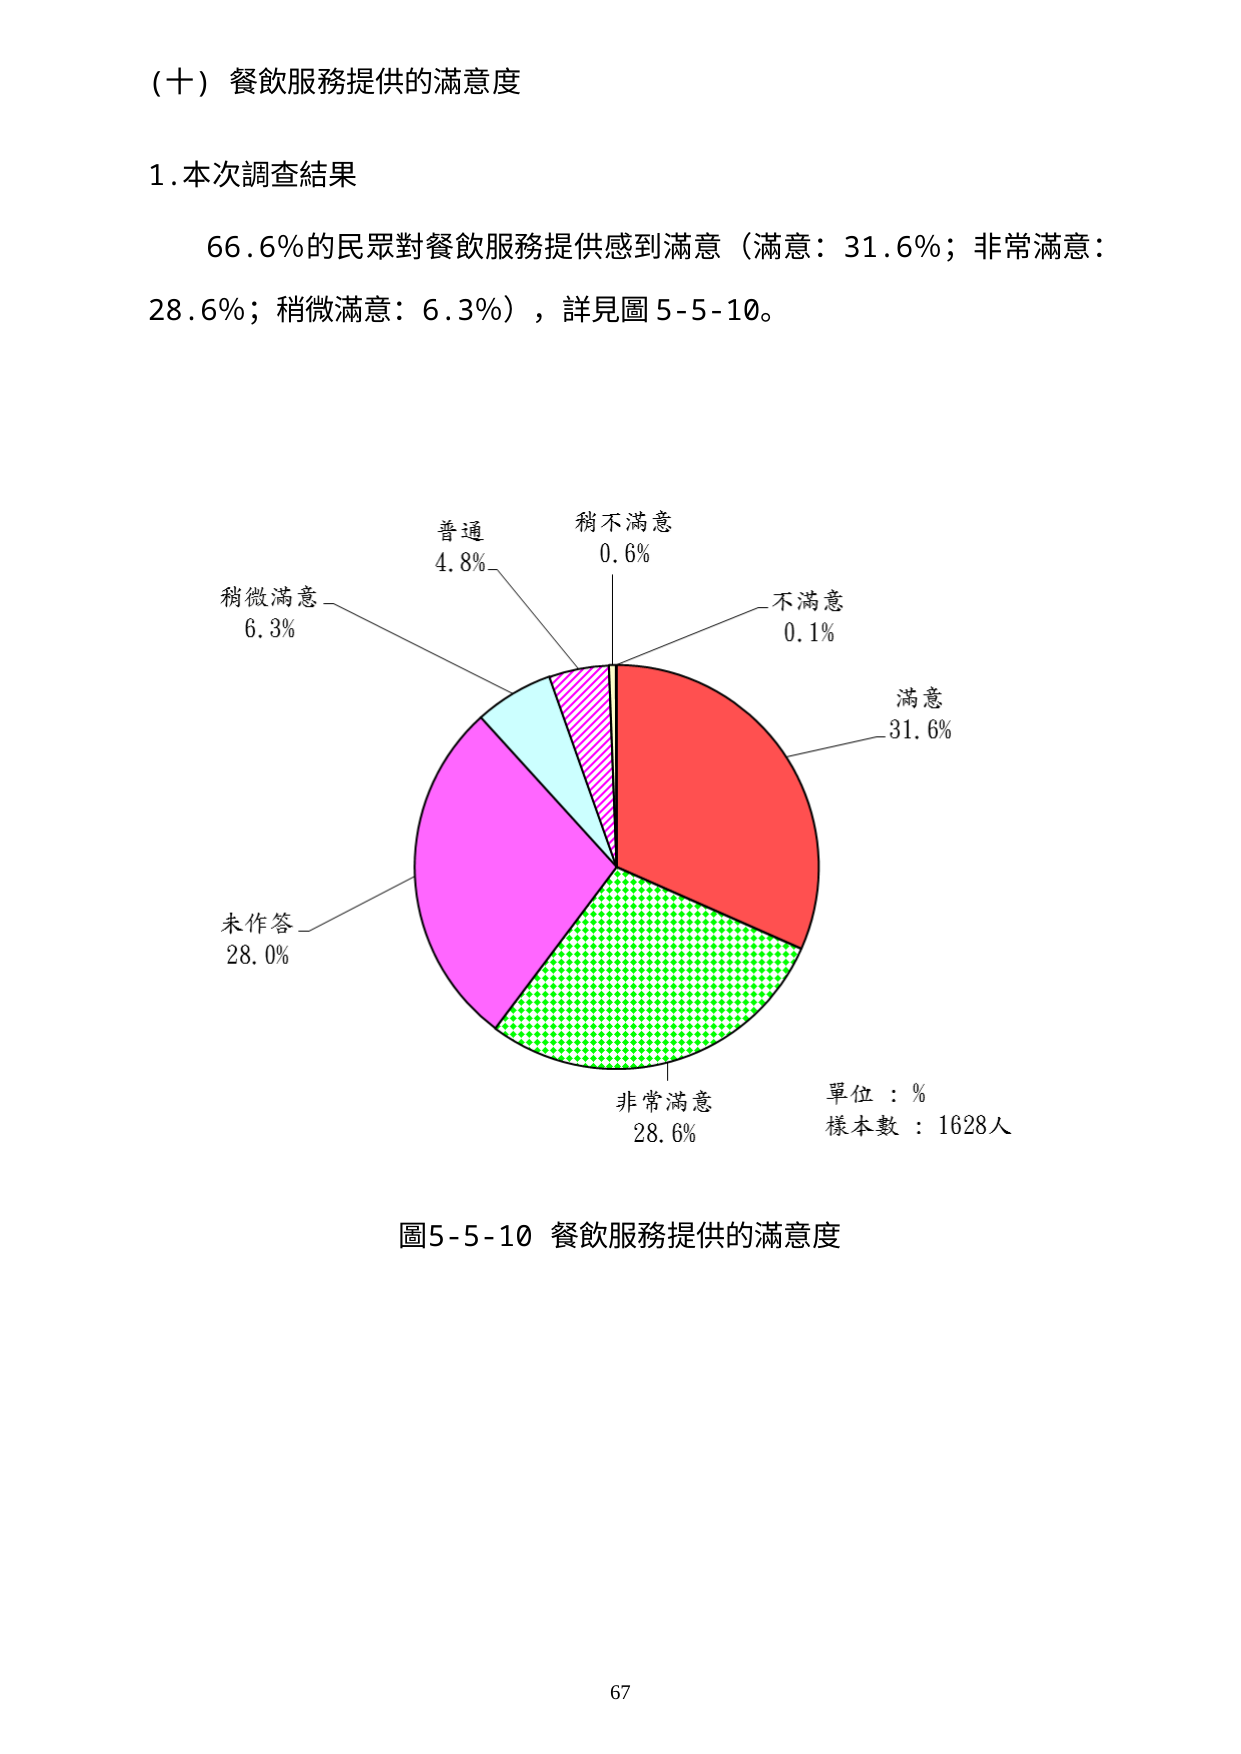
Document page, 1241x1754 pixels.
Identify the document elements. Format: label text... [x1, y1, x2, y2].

text 66.6％的民眾對餐飲服務提供感到滿意（滿意：31.6％；非常滿意：28.6％；稍微滿意：6.3％），詳見圖5-5-10。 [148, 223, 1092, 329]
text 1.本次調查結果 [148, 152, 1092, 194]
picture [213, 502, 1027, 1153]
text (十) 餐飲服務提供的滿意度 [148, 59, 1092, 101]
text 圖5-5-10 餐飲服務提供的滿意度 [148, 1213, 1092, 1255]
